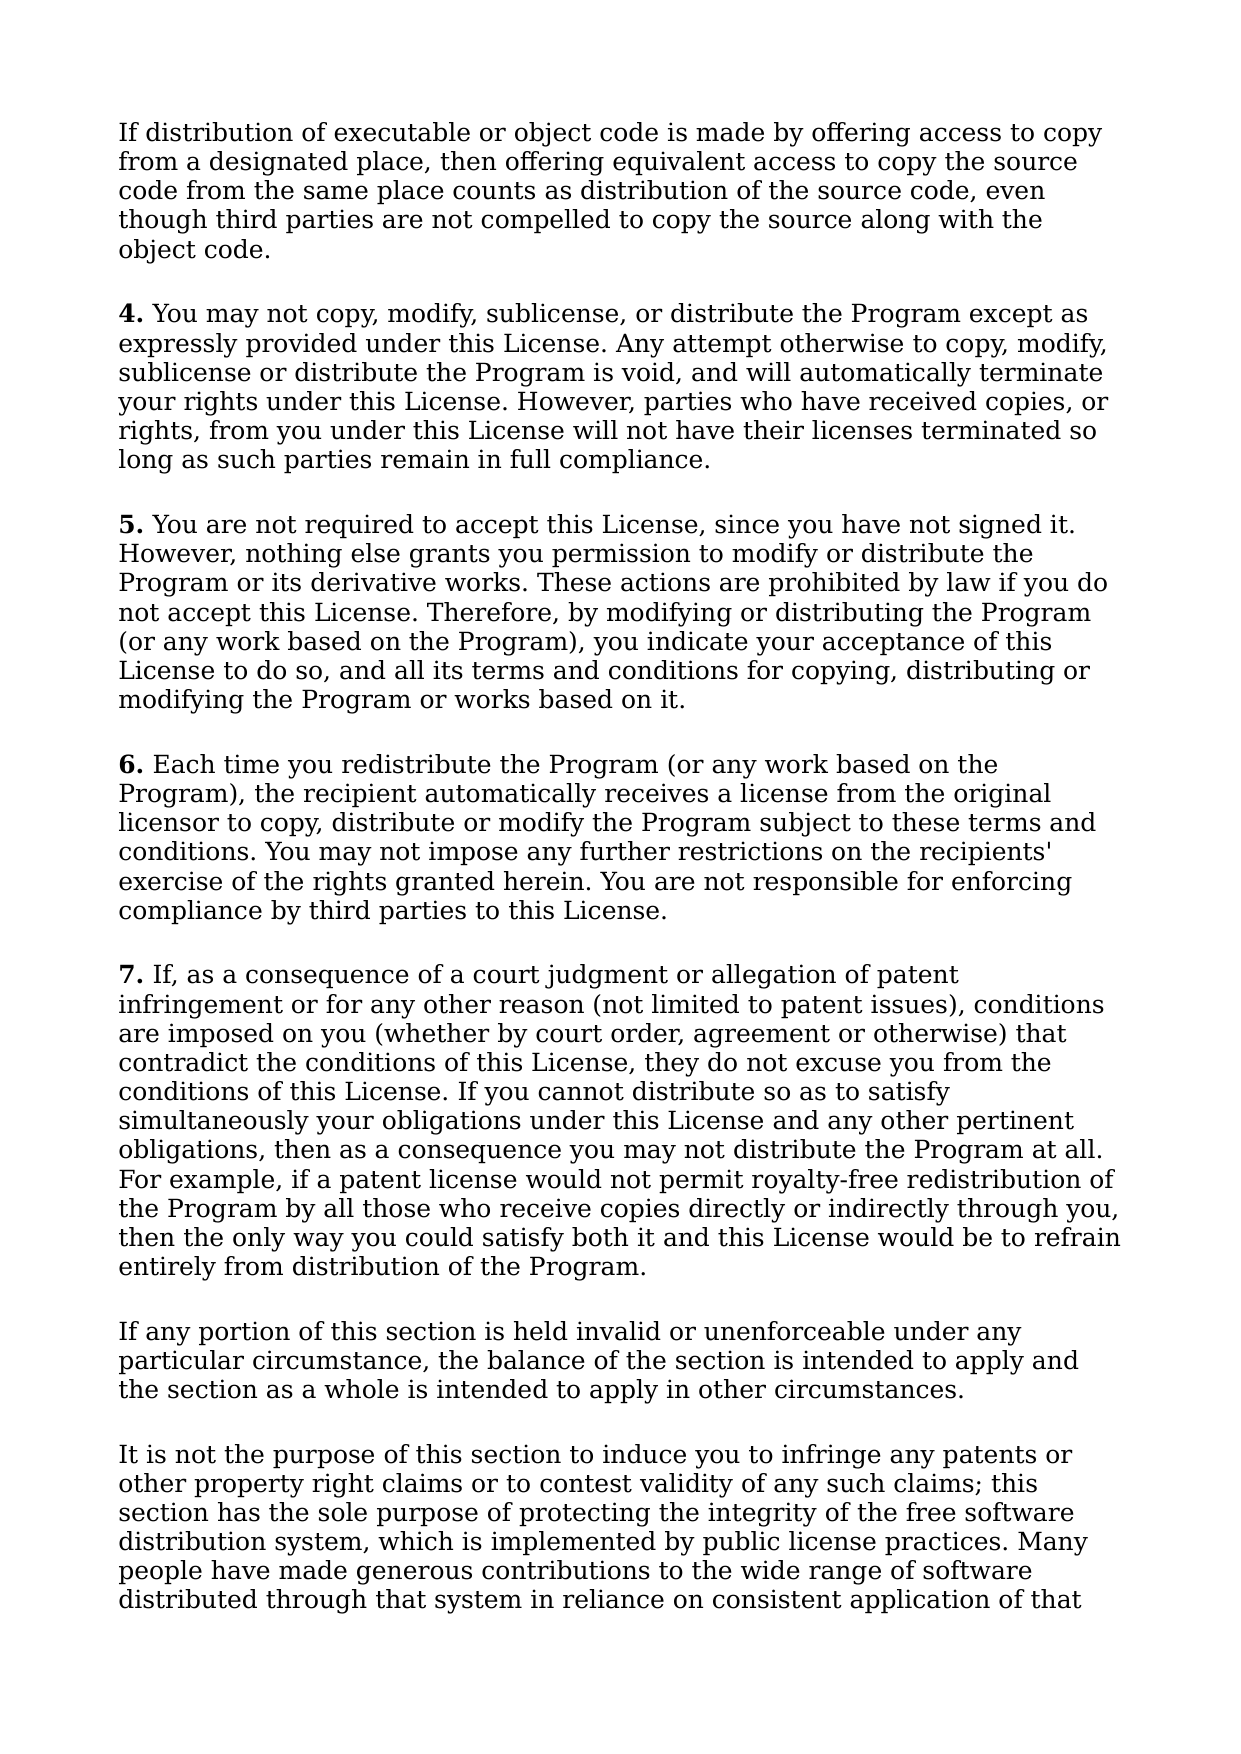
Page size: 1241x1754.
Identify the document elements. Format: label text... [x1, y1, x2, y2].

text 5. You are not required to accept this License, since you have not signed it. However, nothing else grants you permission to modify or distribute the Program or its derivative works. These actions are prohibited by law if you do not accept this License. Therefore, by modifying or distributing the Program (or any work based on the Program), you indicate your acceptance of this License to do so, and all its terms and conditions for copying, distributing or modifying the Program or works based on it. [118, 510, 1122, 714]
text It is not the purpose of this section to induce you to infringe any patents or other property right claims or to contest validity of any such claims; this section has the sole purpose of protecting the integrity of the free software distribution system, which is implemented by public license practices. Many people have made generous contributions to the wide range of software distributed through that system in reliance on consistent application of that [118, 1440, 1122, 1615]
text If distribution of executable or object code is made by offering access to copy from a designated place, then offering equivalent access to copy the source code from the same place counts as distribution of the source code, even though third parties are not compelled to copy the source along with the object code. [118, 118, 1122, 264]
text 4. You may not copy, modify, sublicense, or distribute the Program except as expressly provided under this License. Any attempt otherwise to copy, modify, sublicense or distribute the Program is void, and will automatically terminate your rights under this License. However, parties who have received copies, or rights, from you under this License will not have their licenses terminated so long as such parties remain in full compliance. [118, 299, 1122, 474]
text 7. If, as a consequence of a court judgment or allegation of patent infringement or for any other reason (not limited to patent issues), conditions are imposed on you (whether by court order, agreement or otherwise) that contradict the conditions of this License, they do not excuse you from the conditions of this License. If you cannot distribute so as to satisfy simultaneously your obligations under this License and any other pertinent obligations, then as a consequence you may not distribute the Program at all. For example, if a patent license would not permit royalty-free redistribution of the Program by all those who receive copies directly or indirectly through you, then the only way you could satisfy both it and this License would be to refrain entirely from distribution of the Program. [118, 960, 1122, 1281]
text If any portion of this section is held invalid or unenforceable under any particular circumstance, the balance of the section is intended to apply and the section as a whole is intended to apply in other circumstances. [118, 1317, 1122, 1404]
text 6. Each time you redistribute the Program (or any work based on the Program), the recipient automatically receives a license from the original licensor to copy, distribute or modify the Program subject to these terms and conditions. You may not impose any further restrictions on the recipients' exercise of the rights granted herein. You are not responsible for enforcing compliance by third parties to this License. [118, 750, 1122, 925]
